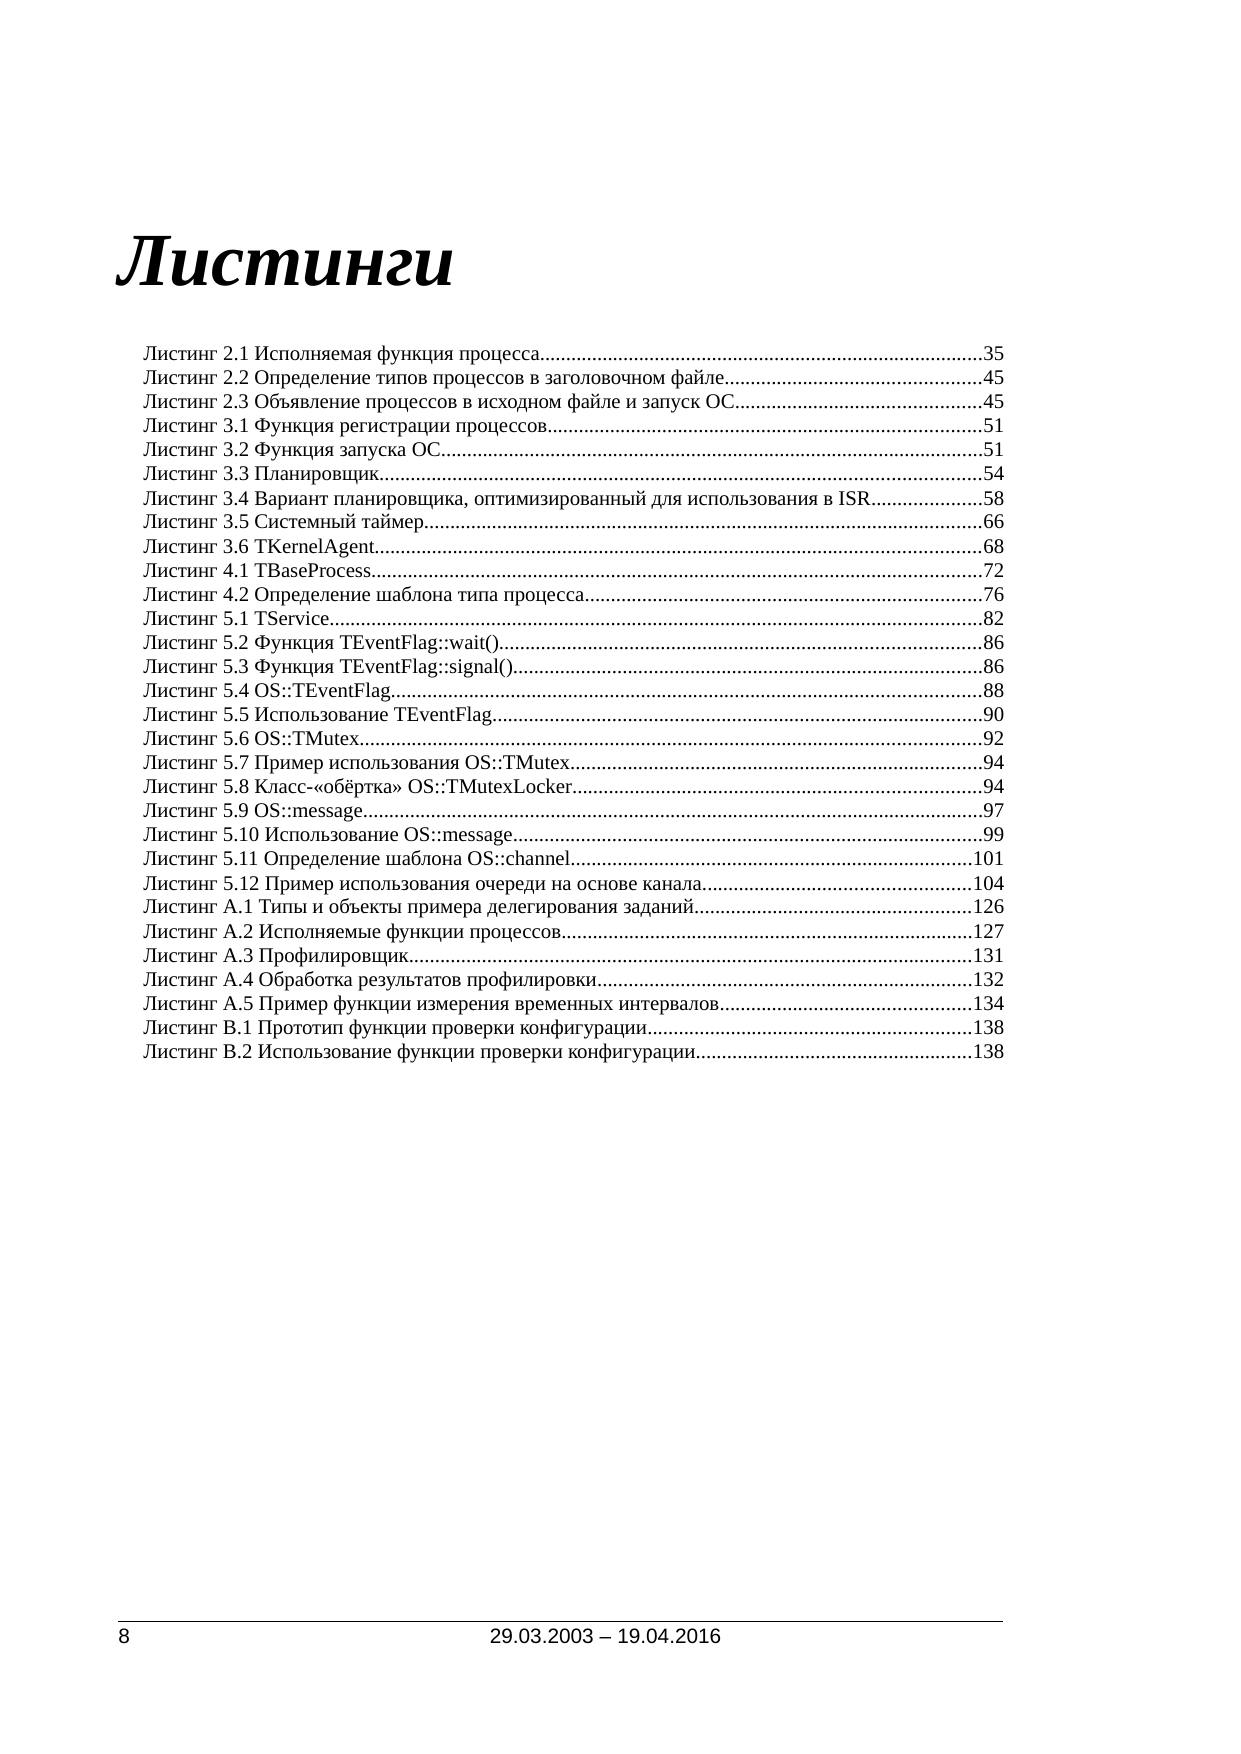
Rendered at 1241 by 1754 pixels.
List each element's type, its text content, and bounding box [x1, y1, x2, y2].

text Листинг 5.11 Определение шаблона OS::channel 101 [143, 846, 1004, 870]
text Листинг 5.1 TService 82 [143, 606, 1004, 630]
text Листинг 5.8 Класс-«обёртка» OS::TMutexLocker 94 [143, 774, 1004, 798]
text Листинг B.1 Прототип функции проверки конфигурации 138 [143, 1015, 1004, 1039]
text Листинги [118, 215, 1004, 303]
text Листинг 5.12 Пример использования очереди на основе канала. 104 [143, 870, 1004, 894]
text Листинг 2.1 Исполняемая функция процесса 35 [143, 341, 1004, 365]
text Листинг 3.5 Системный таймер 66 [143, 509, 1004, 533]
text Листинг 5.9 OS::message 97 [143, 798, 1004, 822]
text Листинг 5.7 Пример использования OS::TMutex 94 [143, 750, 1004, 774]
text Листинг 3.4 Вариант планировщика, оптимизированный для использования в ISR 58 [143, 485, 1004, 509]
text Листинг 3.3 Планировщик 54 [143, 461, 1004, 485]
text Листинг 5.2 Функция TEventFlag::wait() 86 [143, 630, 1004, 654]
text Листинг 2.3 Объявление процессов в исходном файле и запуск ОС 45 [143, 389, 1004, 413]
text Листинг 4.1 TBaseProcess 72 [143, 558, 1004, 582]
text Листинг 5.5 Использование TEventFlag 90 [143, 702, 1004, 726]
text Листинг 4.2 Определение шаблона типа процесса 76 [143, 582, 1004, 606]
text Листинг 5.10 Использование OS::message 99 [143, 822, 1004, 846]
text Листинг A.1 Типы и объекты примера делегирования заданий 126 [143, 894, 1004, 918]
text Листинг 5.6 OS::TMutex 92 [143, 726, 1004, 750]
text Листинг A.4 Обработка результатов профилировки 132 [143, 967, 1004, 991]
text Листинг 3.2 Функция запуска ОС 51 [143, 437, 1004, 461]
text Листинг 3.6 TKernelAgent 68 [143, 533, 1004, 558]
text Листинг A.5 Пример функции измерения временных интервалов 134 [143, 991, 1004, 1015]
text Листинг 3.1 Функция регистрации процессов 51 [143, 413, 1004, 437]
text Листинг 2.2 Определение типов процессов в заголовочном файле 45 [143, 365, 1004, 389]
text Листинг A.2 Исполняемые функции процессов 127 [143, 918, 1004, 943]
text Листинг 5.4 OS::TEventFlag 88 [143, 678, 1004, 702]
text Листинг B.2 Использование функции проверки конфигурации 138 [143, 1039, 1004, 1063]
text Листинг A.3 Профилировщик 131 [143, 943, 1004, 967]
text Листинг 5.3 Функция TEventFlag::signal() 86 [143, 654, 1004, 678]
